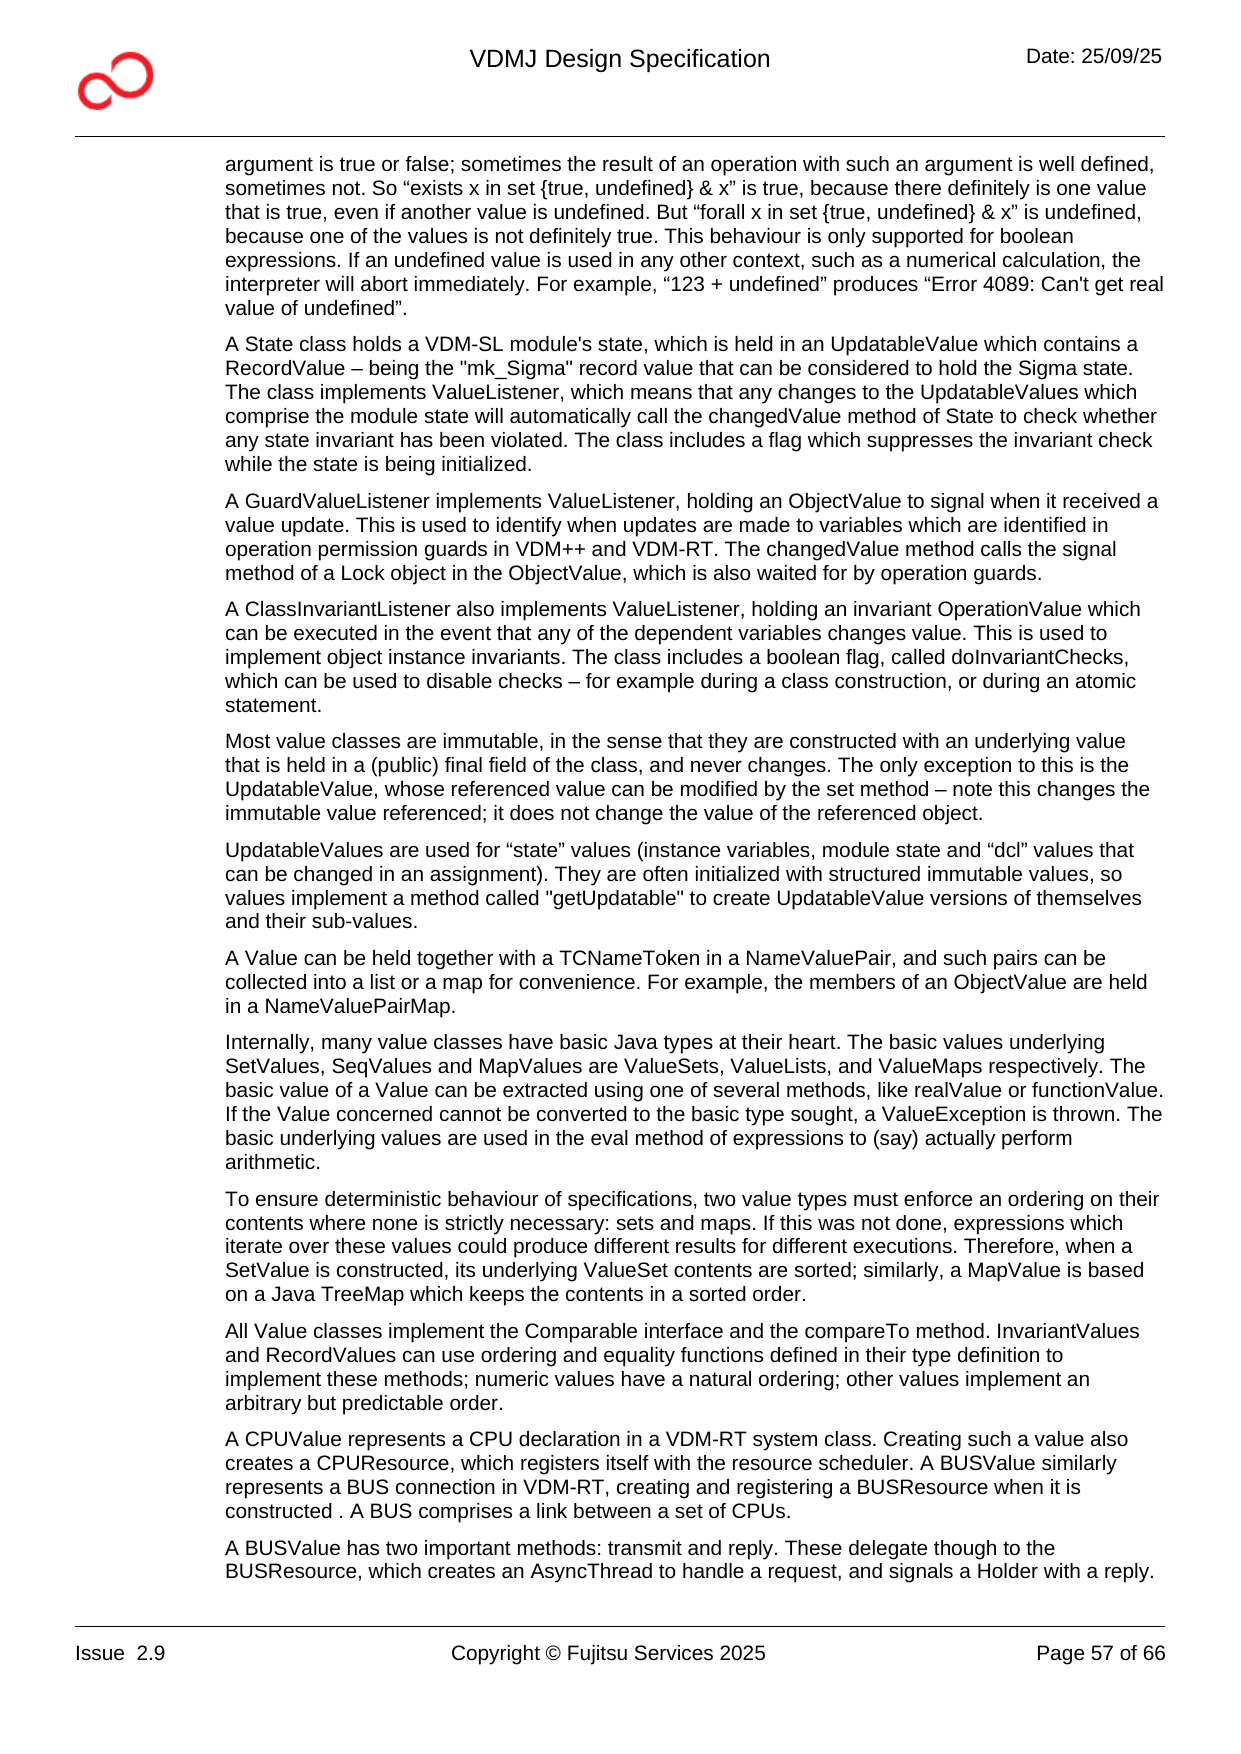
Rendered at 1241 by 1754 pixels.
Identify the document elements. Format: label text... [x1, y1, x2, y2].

text To ensure deterministic behaviour of specifications, two value types must enforce an ordering on their contents where none is strictly necessary: sets and maps. If this was not done, expressions which iterate over these values could produce different results for different executions. Therefore, when a SetValue is constructed, its underlying ValueSet contents are sorted; similarly, a MapValue is based on a Java TreeMap which keeps the contents in a sorted order. [225, 1187, 1165, 1307]
text A State class holds a VDM-SL module's state, which is held in an UpdatableValue which contains a RecordValue – being the "mk_Sigma" record value that can be considered to hold the Sigma state. The class implements ValueListener, which means that any changes to the UpdatableValues which comprise the module state will automatically call the changedValue method of State to check whether any state invariant has been violated. The class includes a flag which suppresses the invariant check while the state is being initialized. [225, 333, 1165, 476]
text Internally, many value classes have basic Java types at their heart. The basic values underlying SetValues, SeqValues and MapValues are ValueSets, ValueLists, and ValueMaps respectively. The basic value of a Value can be extracted using one of several methods, like realValue or functionValue. If the Value concerned cannot be converted to the basic type sought, a ValueException is thrown. The basic underlying values are used in the eval method of expressions to (say) actually perform arithmetic. [225, 1031, 1165, 1174]
picture [78, 44, 153, 120]
text UpdatableValues are used for “state” values (instance variables, module state and “dcl” values that can be changed in an assignment). They are often initialized with structured immutable values, so values implement a method called "getUpdatable" to create UpdatableValue versions of themselves and their sub-values. [225, 838, 1165, 934]
text A GuardValueListener implements ValueListener, holding an ObjectValue to signal when it received a value update. This is used to identify when updates are made to variables which are identified in operation permission guards in VDM++ and VDM-RT. The changedValue method calls the signal method of a Lock object in the ObjectValue, which is also waited for by operation guards. [225, 489, 1165, 585]
text All Value classes implement the Comparable interface and the compareTo method. InvariantValues and RecordValues can use ordering and equality functions defined in their type definition to implement these methods; numeric values have a natural ordering; other values implement an arbitrary but predictable order. [225, 1319, 1165, 1415]
text A CPUValue represents a CPU declaration in a VDM-RT system class. Creating such a value also creates a CPUResource, which registers itself with the resource scheduler. A BUSValue similarly represents a BUS connection in VDM-RT, creating and registering a BUSResource when it is constructed . A BUS comprises a link between a set of CPUs. [225, 1427, 1165, 1523]
text A BUSValue has two important methods: transmit and reply. These delegate though to the BUSResource, which creates an AsyncThread to handle a request, and signals a Holder with a reply. [225, 1536, 1165, 1584]
text A ClassInvariantListener also implements ValueListener, holding an invariant OperationValue which can be executed in the event that any of the dependent variables changes value. This is used to implement object instance invariants. The class includes a boolean flag, called doInvariantChecks, which can be used to disable checks – for example during a class construction, or during an atomic statement. [225, 597, 1165, 717]
text argument is true or false; sometimes the result of an operation with such an argument is well defined, sometimes not. So “exists x in set {true, undefined} & x” is true, because there definitely is one value that is true, even if another value is undefined. But “forall x in set {true, undefined} & x” is undefined, because one of the values is not definitely true. This behaviour is only supported for boolean expressions. If an undefined value is used in any other context, such as a numerical calculation, the interpreter will abort immediately. For example, “123 + undefined” produces “Error 4089: Can't get real value of undefined”. [225, 152, 1165, 320]
text A Value can be held together with a TCNameToken in a NameValuePair, and such pairs can be collected into a list or a map for convenience. For example, the members of an ObjectValue are held in a NameValuePairMap. [225, 946, 1165, 1018]
text Most value classes are immutable, in the sense that they are constructed with an underlying value that is held in a (public) final field of the class, and never changes. The only exception to this is the UpdatableValue, whose referenced value can be modified by the set method – note this changes the immutable value referenced; it does not change the value of the referenced object. [225, 729, 1165, 825]
